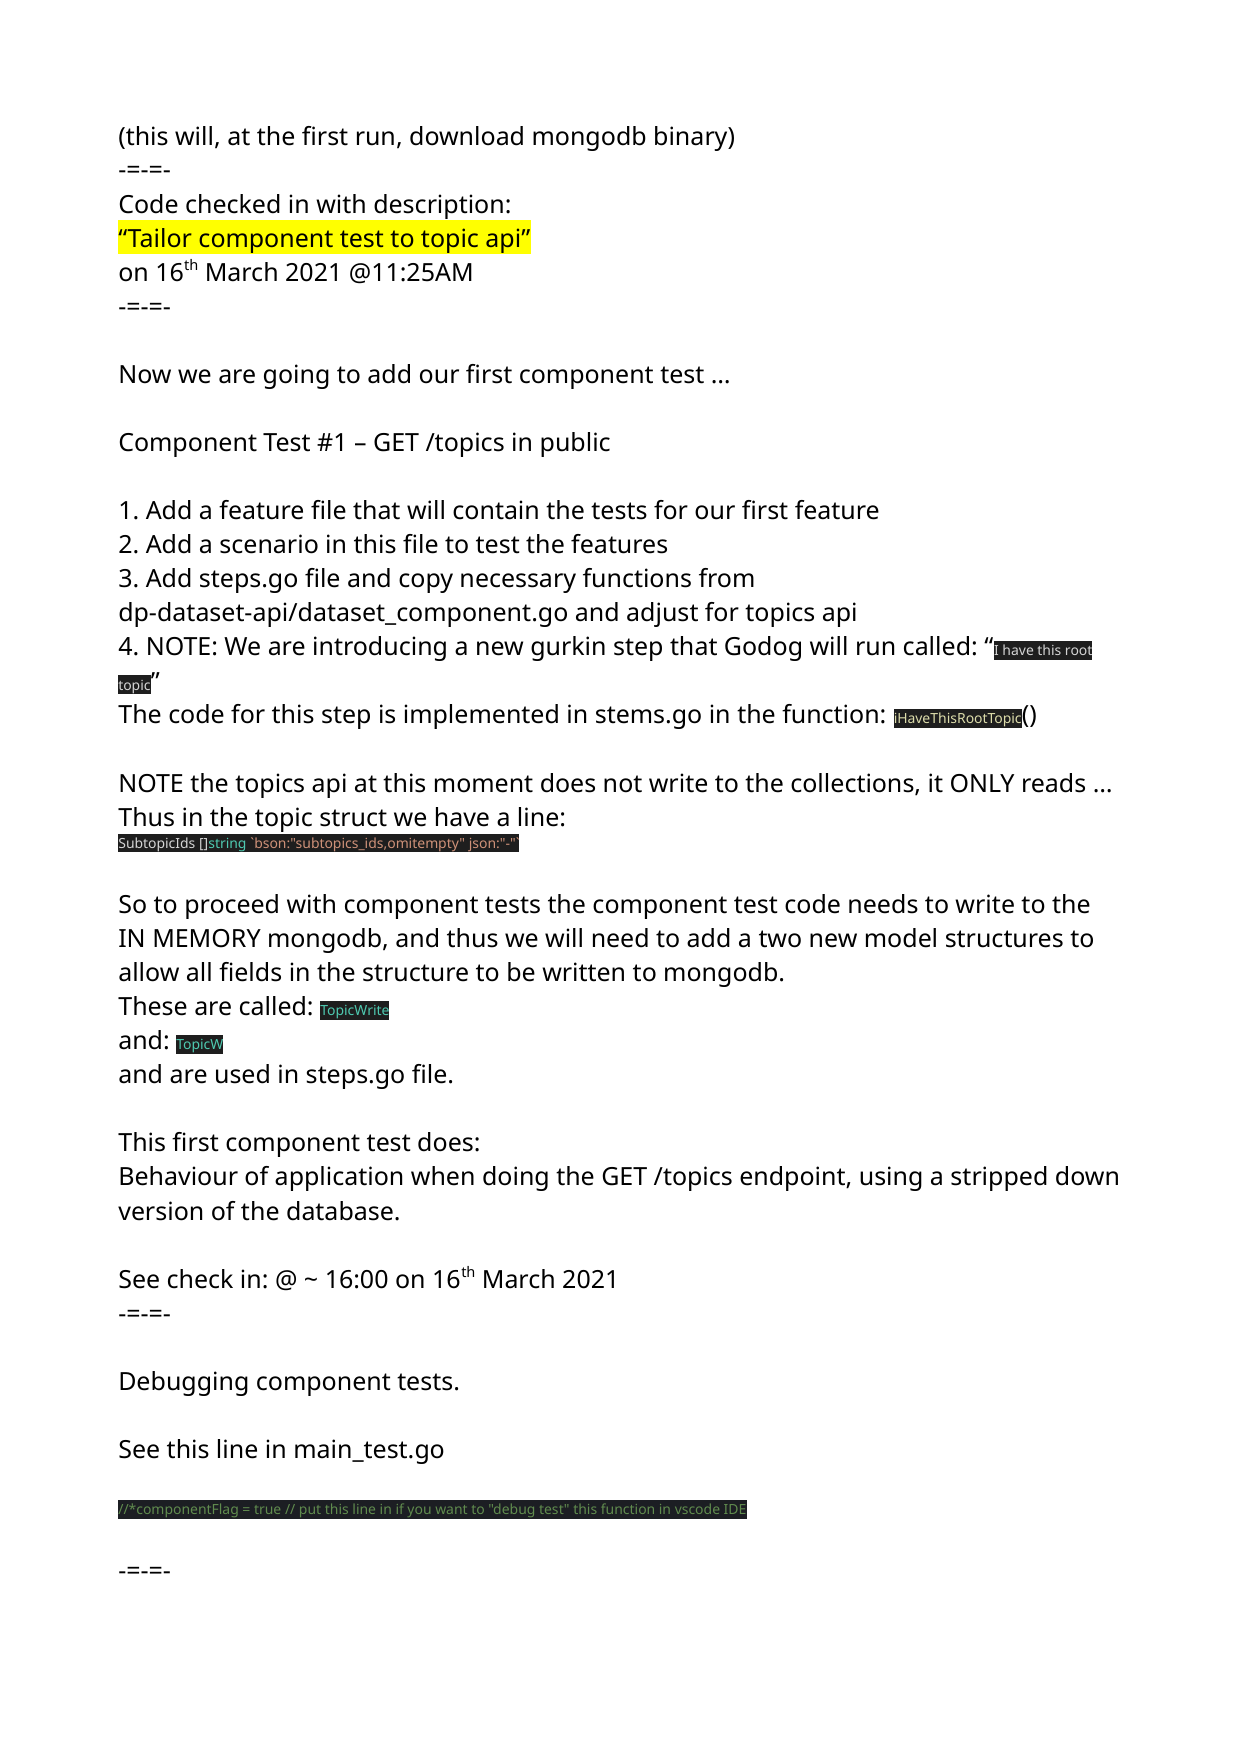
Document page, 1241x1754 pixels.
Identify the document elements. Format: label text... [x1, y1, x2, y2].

text Now we are going to add our first component test … [118, 357, 1122, 391]
text -=-=- [118, 1553, 1122, 1587]
text Code checked in with description: [118, 186, 1122, 220]
text These are called: TopicWrite [118, 989, 1122, 1023]
text SubtopicIds []string `bson:"subtopics_ids,omitempty" json:"-"` [118, 833, 1122, 852]
text The code for this step is implemented in stems.go in the function: iHaveThisRootTopic() [118, 697, 1122, 731]
text 4. NOTE: We are introducing a new gurkin step that Godog will run called: “I have this root topic” [118, 629, 1122, 697]
text -=-=- [118, 1295, 1122, 1329]
text and are used in steps.go file. [118, 1057, 1122, 1091]
text 1. Add a feature file that will contain the tests for our first feature [118, 493, 1122, 527]
text (this will, at the first run, download mongodb binary) [118, 118, 1122, 152]
text 2. Add a scenario in this file to test the features [118, 527, 1122, 561]
text 3. Add steps.go file and copy necessary functions from dp-dataset-api/dataset_component.go and adjust for topics api [118, 561, 1122, 629]
text Component Test #1 – GET /topics in public [118, 425, 1122, 459]
text -=-=- [118, 288, 1122, 322]
text and: TopicW [118, 1023, 1122, 1057]
text //*componentFlag = true // put this line in if you want to "debug test" this function in vscode IDE [118, 1500, 1122, 1519]
text NOTE the topics api at this moment does not write to the collections, it ONLY reads … [118, 765, 1122, 799]
text So to proceed with component tests the component test code needs to write to the IN MEMORY mongodb, and thus we will need to add a two new model structures to allow all fields in the structure to be written to mongodb. [118, 887, 1122, 989]
text “Tailor component test to topic api” [118, 220, 1122, 254]
text on 16th March 2021 @11:25AM [118, 254, 1122, 288]
text See check in: @ ~ 16:00 on 16th March 2021 [118, 1261, 1122, 1295]
text Behaviour of application when doing the GET /topics endpoint, using a stripped down version of the database. [118, 1159, 1122, 1227]
text This first component test does: [118, 1125, 1122, 1159]
text -=-=- [118, 152, 1122, 186]
text Debugging component tests. [118, 1363, 1122, 1397]
text Thus in the topic struct we have a line: [118, 799, 1122, 833]
text See this line in main_test.go [118, 1432, 1122, 1466]
